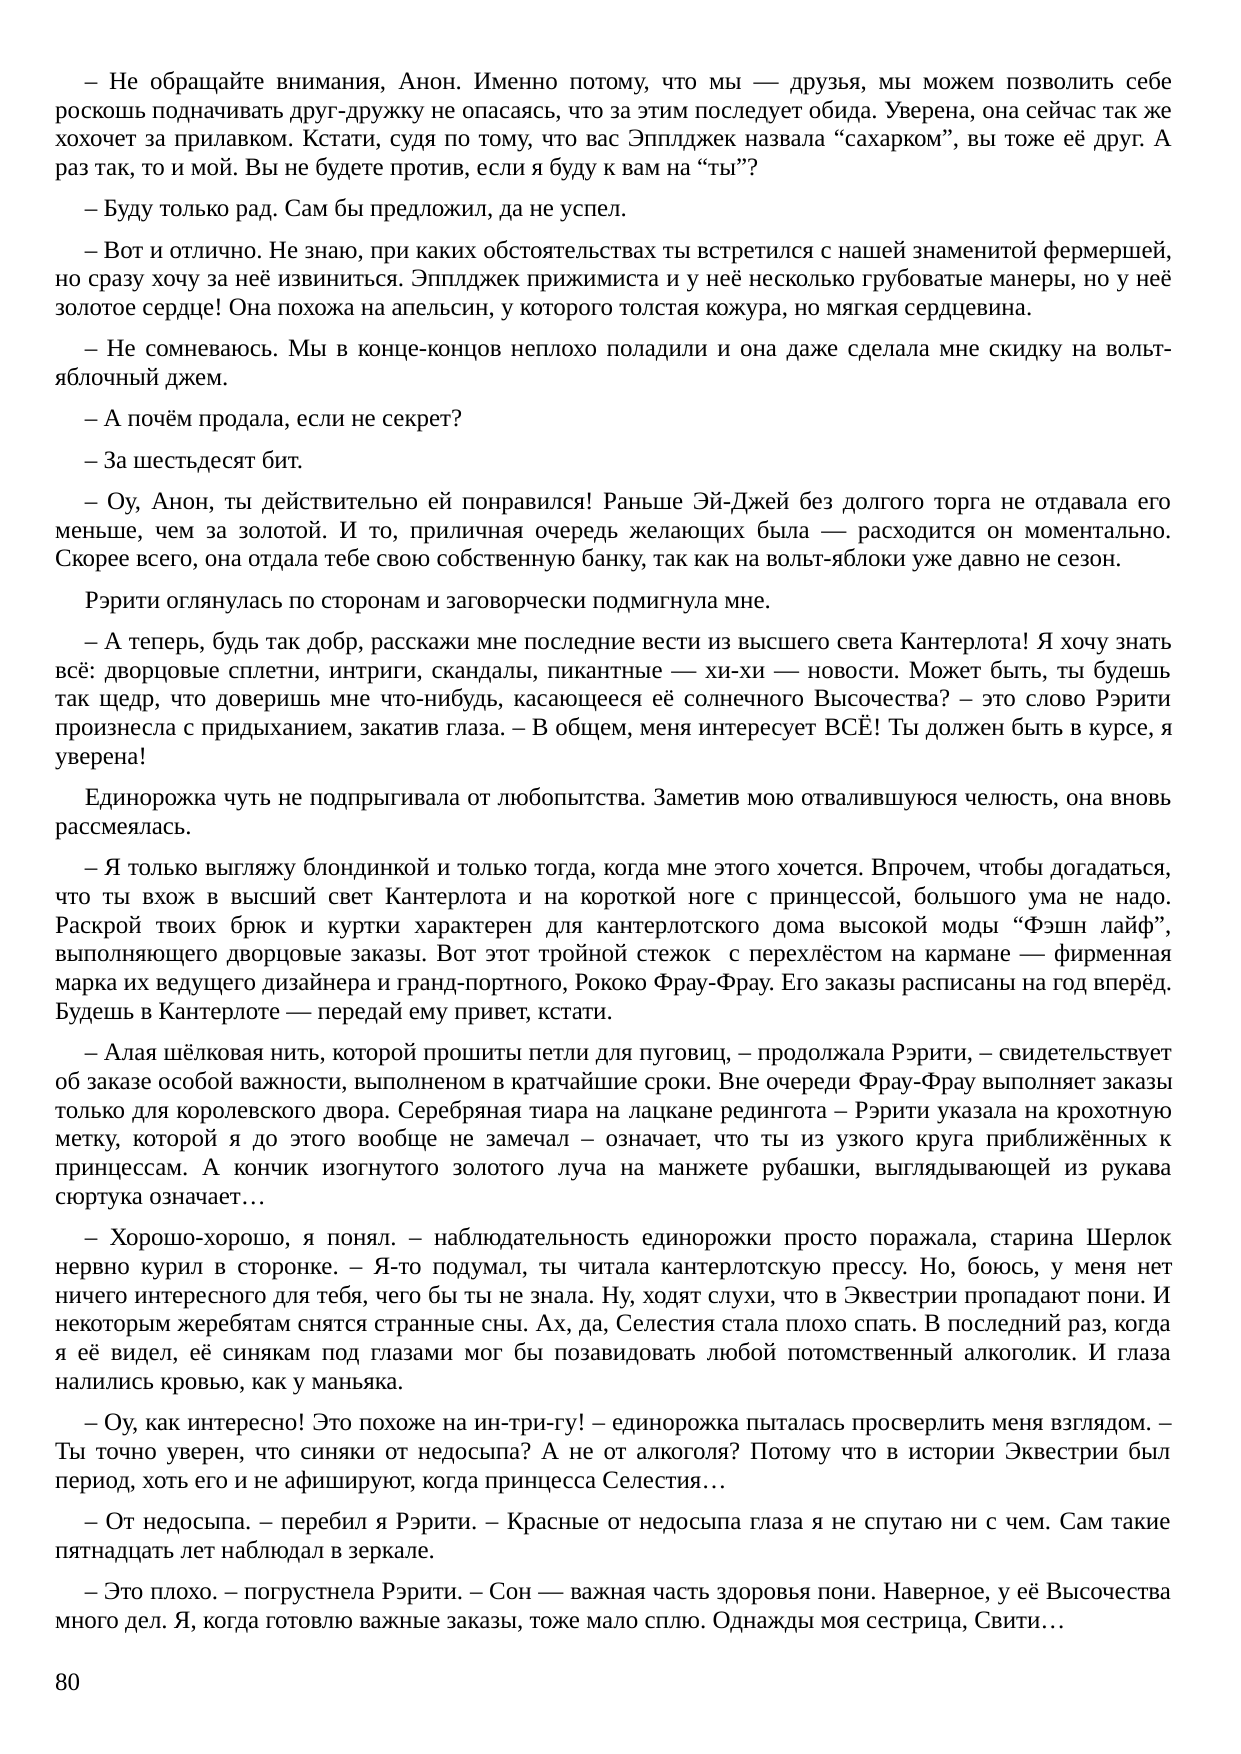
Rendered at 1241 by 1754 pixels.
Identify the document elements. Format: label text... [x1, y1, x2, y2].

text – Это плохо. – погрустнела Рэрити. – Сон — важная часть здоровья пони. Наверное, у её Высочества много дел. Я, когда готовлю важные заказы, тоже мало сплю. Однажды моя сестрица, Свити… [55, 1576, 1173, 1633]
text – Не сомневаюсь. Мы в конце-концов неплохо поладили и она даже сделала мне скидку на вольт-яблочный джем. [55, 333, 1173, 391]
text – Вот и отлично. Не знаю, при каких обстоятельствах ты встретился с нашей знаменитой фермершей, но сразу хочу за неё извиниться. Эпплджек прижимиста и у неё несколько грубоватые манеры, но у неё золотое сердце! Она похожа на апельсин, у которого толстая кожура, но мягкая сердцевина. [55, 235, 1173, 321]
text – Не обращайте внимания, Анон. Именно потому, что мы — друзья, мы можем позволить себе роскошь подначивать друг-дружку не опасаясь, что за этим последует обида. Уверена, она сейчас так же хохочет за прилавком. Кстати, судя по тому, что вас Эпплджек назвала “сахарком”, вы тоже её друг. А раз так, то и мой. Вы не будете против, если я буду к вам на “ты”? [55, 66, 1173, 181]
text – А теперь, будь так добр, расскажи мне последние вести из высшего света Кантерлота! Я хочу знать всё: дворцовые сплетни, интриги, скандалы, пикантные — хи-хи — новости. Может быть, ты будешь так щедр, что доверишь мне что-нибудь, касающееся её солнечного Высочества? – это слово Рэрити произнесла с придыханием, закатив глаза. – В общем, меня интересует ВСЁ! Ты должен быть в курсе, я уверена! [55, 626, 1173, 770]
text Единорожка чуть не подпрыгивала от любопытства. Заметив мою отвалившуюся челюсть, она вновь рассмеялась. [55, 782, 1173, 840]
text – За шестьдесят бит. [55, 445, 1173, 473]
text – Оу, Анон, ты действительно ей понравился! Раньше Эй-Джей без долгого торга не отдавала его меньше, чем за золотой. И то, приличная очередь желающих была — расходится он моментально. Скорее всего, она отдала тебе свою собственную банку, так как на вольт-яблоки уже давно не сезон. [55, 486, 1173, 572]
text – Буду только рад. Сам бы предложил, да не успел. [55, 193, 1173, 222]
text – А почём продала, если не секрет? [55, 403, 1173, 432]
text – От недосыпа. – перебил я Рэрити. – Красные от недосыпа глаза я не спутаю ни с чем. Сам такие пятнадцать лет наблюдал в зеркале. [55, 1506, 1173, 1563]
text – Я только выгляжу блондинкой и только тогда, когда мне этого хочется. Впрочем, чтобы догадаться, что ты вхож в высший свет Кантерлота и на короткой ноге с принцессой, большого ума не надо. Раскрой твоих брюк и куртки характерен для кантерлотского дома высокой моды “Фэшн лайф”, выполняющего дворцовые заказы. Вот этот тройной стежок с перехлёстом на кармане — фирменная марка их ведущего дизайнера и гранд-портного, Рококо Фрау-Фрау. Его заказы расписаны на год вперёд. Будешь в Кантерлоте — передай ему привет, кстати. [55, 852, 1173, 1025]
text – Алая шёлковая нить, которой прошиты петли для пуговиц, – продолжала Рэрити, – свидетельствует об заказе особой важности, выполненом в кратчайшие сроки. Вне очереди Фрау-Фрау выполняет заказы только для королевского двора. Серебряная тиара на лацкане редингота – Рэрити указала на крохотную метку, которой я до этого вообще не замечал – означает, что ты из узкого круга приближённых к принцессам. А кончик изогнутого золотого луча на манжете рубашки, выглядывающей из рукава сюртука означает… [55, 1037, 1173, 1210]
text – Оу, как интересно! Это похоже на ин-три-гу! – единорожка пыталась просверлить меня взглядом. – Ты точно уверен, что синяки от недосыпа? А не от алкоголя? Потому что в истории Эквестрии был период, хоть его и не афишируют, когда принцесса Селестия… [55, 1407, 1173, 1493]
text Рэрити оглянулась по сторонам и заговорчески подмигнула мне. [55, 585, 1173, 613]
text – Хорошо-хорошо, я понял. – наблюдательность единорожки просто поражала, старина Шерлок нервно курил в сторонке. – Я-то подумал, ты читала кантерлотскую прессу. Но, боюсь, у меня нет ничего интересного для тебя, чего бы ты не знала. Ну, ходят слухи, что в Эквестрии пропадают пони. И некоторым жеребятам снятся странные сны. Ах, да, Селестия стала плохо спать. В последний раз, когда я её видел, её синякам под глазами мог бы позавидовать любой потомственный алкоголик. И глаза налились кровью, как у маньяка. [55, 1222, 1173, 1395]
